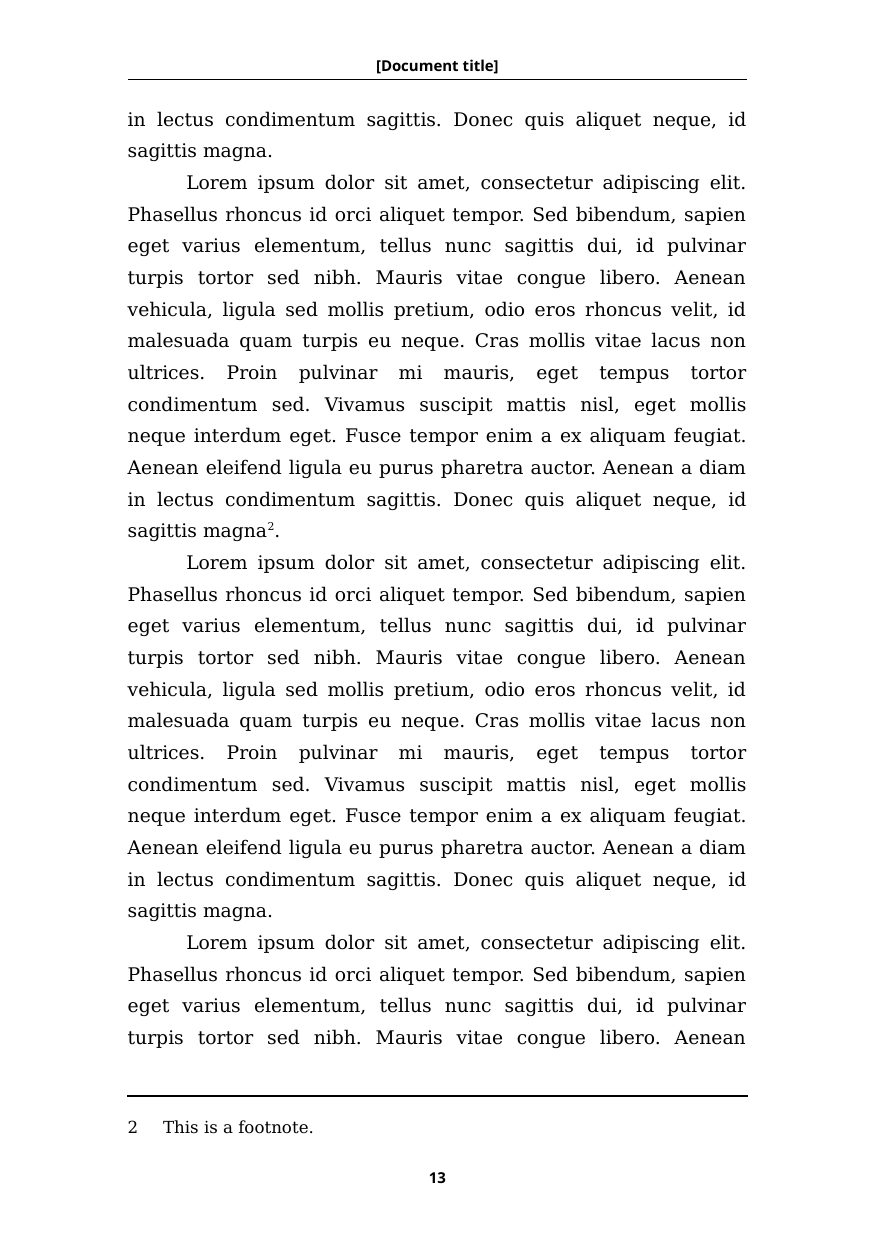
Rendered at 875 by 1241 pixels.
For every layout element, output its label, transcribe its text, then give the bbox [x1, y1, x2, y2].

text Lorem ipsum dolor sit amet, consectetur adipiscing elit. Phasellus rhoncus id orci aliquet tempor. Sed bibendum, sapien eget varius elementum, tellus nunc sagittis dui, id pulvinar turpis tortor sed nibh. Mauris vitae congue libero. Aenean vehicula, ligula sed mollis pretium, odio eros rhoncus velit, id malesuada quam turpis eu neque. Cras mollis vitae lacus non ultrices. Proin pulvinar mi mauris, eget tempus tortor condimentum sed. Vivamus suscipit mattis nisl, eget mollis neque interdum eget. Fusce tempor enim a ex aliquam feugiat. Aenean eleifend ligula eu purus pharetra auctor. Aenean a diam in lectus condimentum sagittis. Donec quis aliquet neque, id sagittis magna. [127, 172, 747, 542]
text Lorem ipsum dolor sit amet, consectetur adipiscing elit. Phasellus rhoncus id orci aliquet tempor. Sed bibendum, sapien eget varius elementum, tellus nunc sagittis dui, id pulvinar turpis tortor sed nibh. Mauris vitae congue libero. Aenean [127, 932, 747, 1049]
text Lorem ipsum dolor sit amet, consectetur adipiscing elit. Phasellus rhoncus id orci aliquet tempor. Sed bibendum, sapien eget varius elementum, tellus nunc sagittis dui, id pulvinar turpis tortor sed nibh. Mauris vitae congue libero. Aenean vehicula, ligula sed mollis pretium, odio eros rhoncus velit, id malesuada quam turpis eu neque. Cras mollis vitae lacus non ultrices. Proin pulvinar mi mauris, eget tempus tortor condimentum sed. Vivamus suscipit mattis nisl, eget mollis neque interdum eget. Fusce tempor enim a ex aliquam feugiat. Aenean eleifend ligula eu purus pharetra auctor. Aenean a diam in lectus condimentum sagittis. Donec quis aliquet neque, id sagittis magna. [127, 552, 747, 922]
text This is a footnote. [127, 1118, 747, 1138]
text in lectus condimentum sagittis. Donec quis aliquet neque, id sagittis magna. [127, 109, 747, 162]
